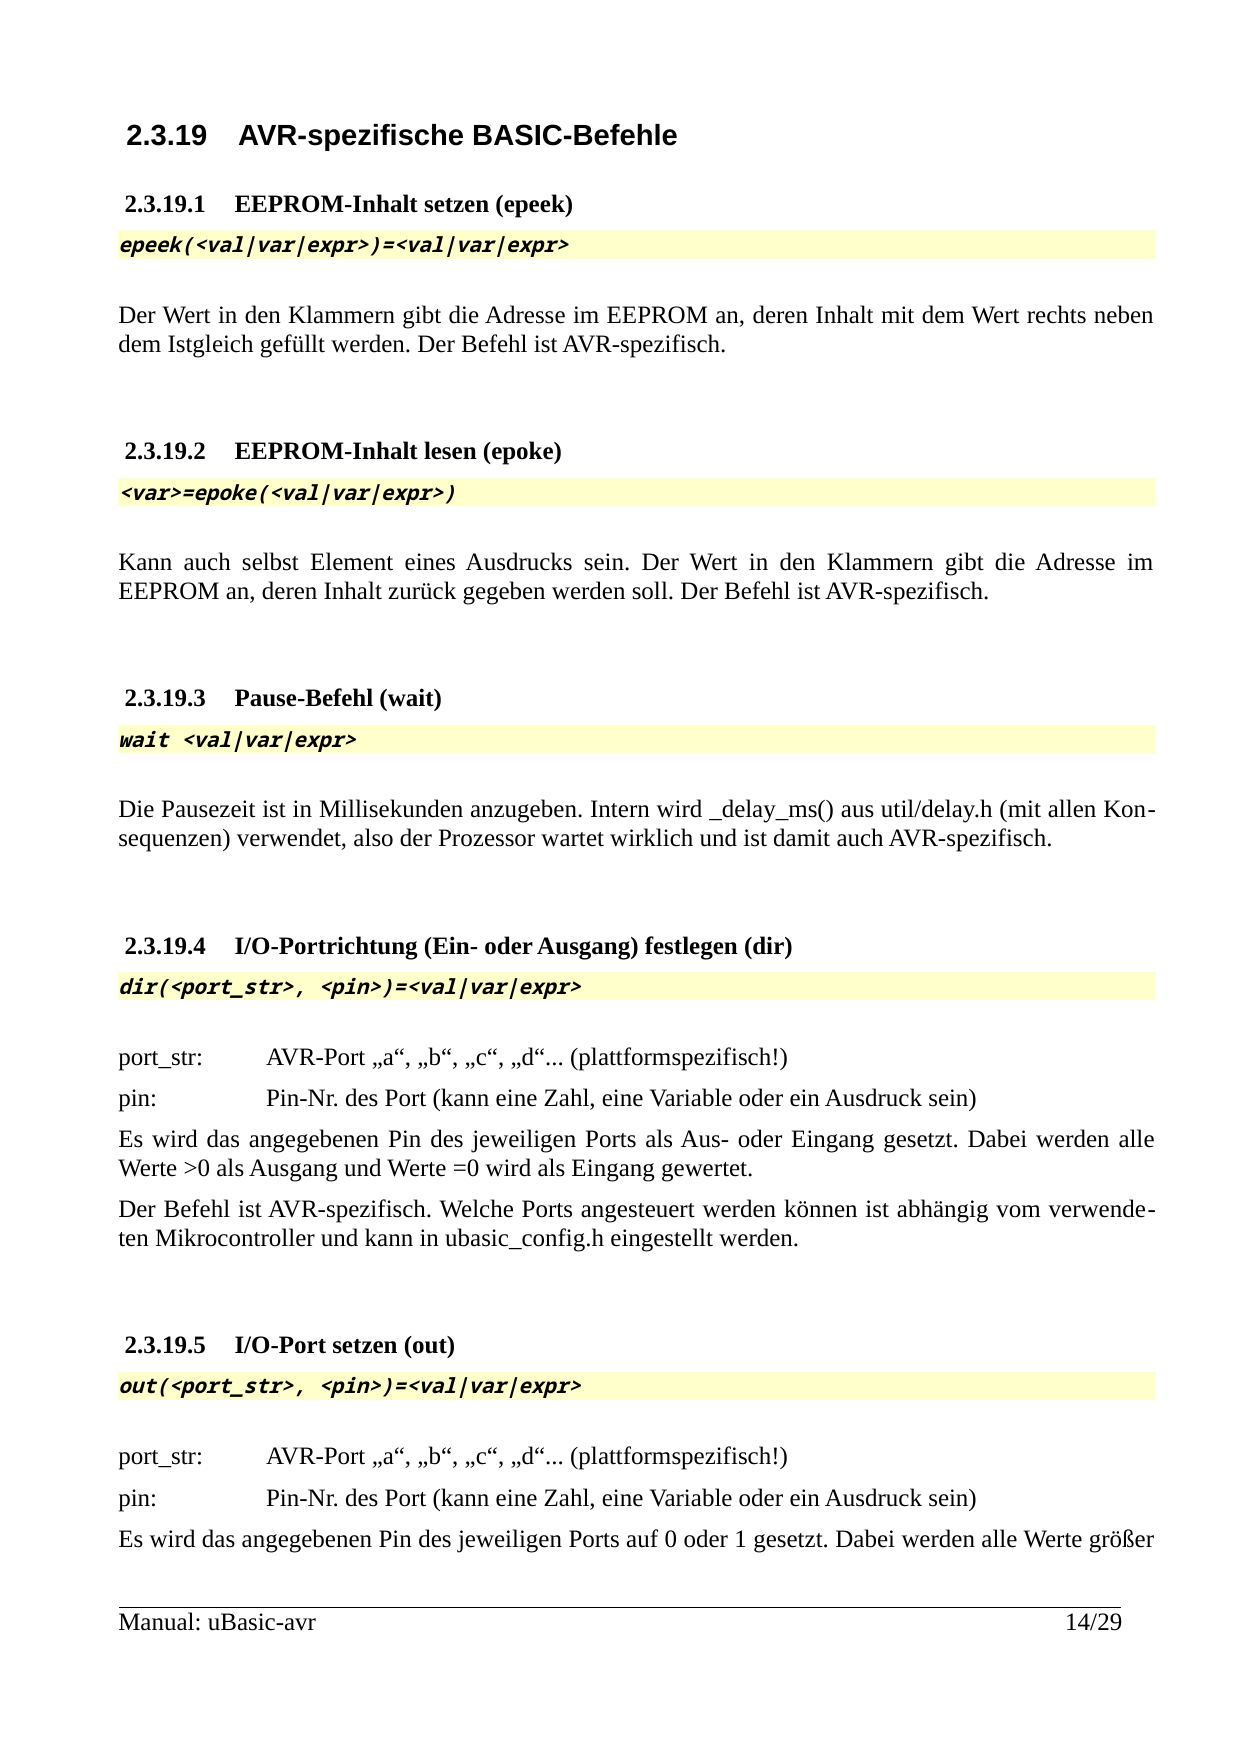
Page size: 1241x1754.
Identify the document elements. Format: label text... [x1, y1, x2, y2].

text pin: Pin-Nr. des Port (kann eine Zahl, eine Variable oder ein Ausdruck sein) [118, 1483, 1156, 1511]
text Die Pausezeit ist in Millisekunden anzugeben. Intern wird _delay_ms() aus util/delay.h (mit allen Kon­sequenzen) verwendet, also der Prozessor wartet wirklich und ist damit auch AVR-spezifisch. [118, 794, 1156, 852]
text wait <val|var|expr> [118, 725, 1156, 753]
text Der Wert in den Klammern gibt die Adresse im EEPROM an, deren Inhalt mit dem Wert rechts neben dem Istgleich gefüllt werden. Der Befehl ist AVR-spezifisch. [118, 300, 1156, 358]
text Kann auch selbst Element eines Ausdrucks sein. Der Wert in den Klammern gibt die Adresse im EEPROM an, deren Inhalt zurück gegeben werden soll. Der Befehl ist AVR-spezifisch. [118, 547, 1156, 605]
subtitle EEPROM-Inhalt setzen (epeek) [118, 189, 1156, 218]
text dir(<port_str>, <pin>)=<val|var|expr> [118, 972, 1156, 1000]
subtitle I/O-Port setzen (out) [118, 1330, 1156, 1359]
text <var>=epoke(<val|var|expr>) [118, 478, 1156, 506]
text Es wird das angegebenen Pin des jeweiligen Ports als Aus- oder Eingang gesetzt. Dabei werden alle Werte >0 als Ausgang und Werte =0 wird als Eingang gewertet. [118, 1124, 1156, 1182]
subtitle AVR-spezifische BASIC-Befehle [118, 118, 1156, 152]
text epeek(<val|var|expr>)=<val|var|expr> [118, 230, 1156, 259]
text out(<port_str>, <pin>)=<val|var|expr> [118, 1372, 1156, 1400]
text port_str: AVR-Port „a“, „b“, „c“, „d“... (plattformspezifisch!) [118, 1042, 1156, 1070]
subtitle Pause-Befehl (wait) [118, 683, 1156, 712]
subtitle I/O-Portrichtung (Ein- oder Ausgang) festlegen (dir) [118, 931, 1156, 959]
text pin: Pin-Nr. des Port (kann eine Zahl, eine Variable oder ein Ausdruck sein) [118, 1083, 1156, 1112]
text Es wird das angegebenen Pin des jeweiligen Ports auf 0 oder 1 gesetzt. Dabei werden alle Werte größer [118, 1524, 1156, 1553]
text Der Befehl ist AVR-spezifisch. Welche Ports angesteuert werden können ist abhängig vom verwende­ten Mikrocontroller und kann in ubasic_config.h eingestellt werden. [118, 1194, 1156, 1252]
text port_str: AVR-Port „a“, „b“, „c“, „d“... (plattformspezifisch!) [118, 1441, 1156, 1470]
subtitle EEPROM-Inhalt lesen (epoke) [118, 436, 1156, 465]
